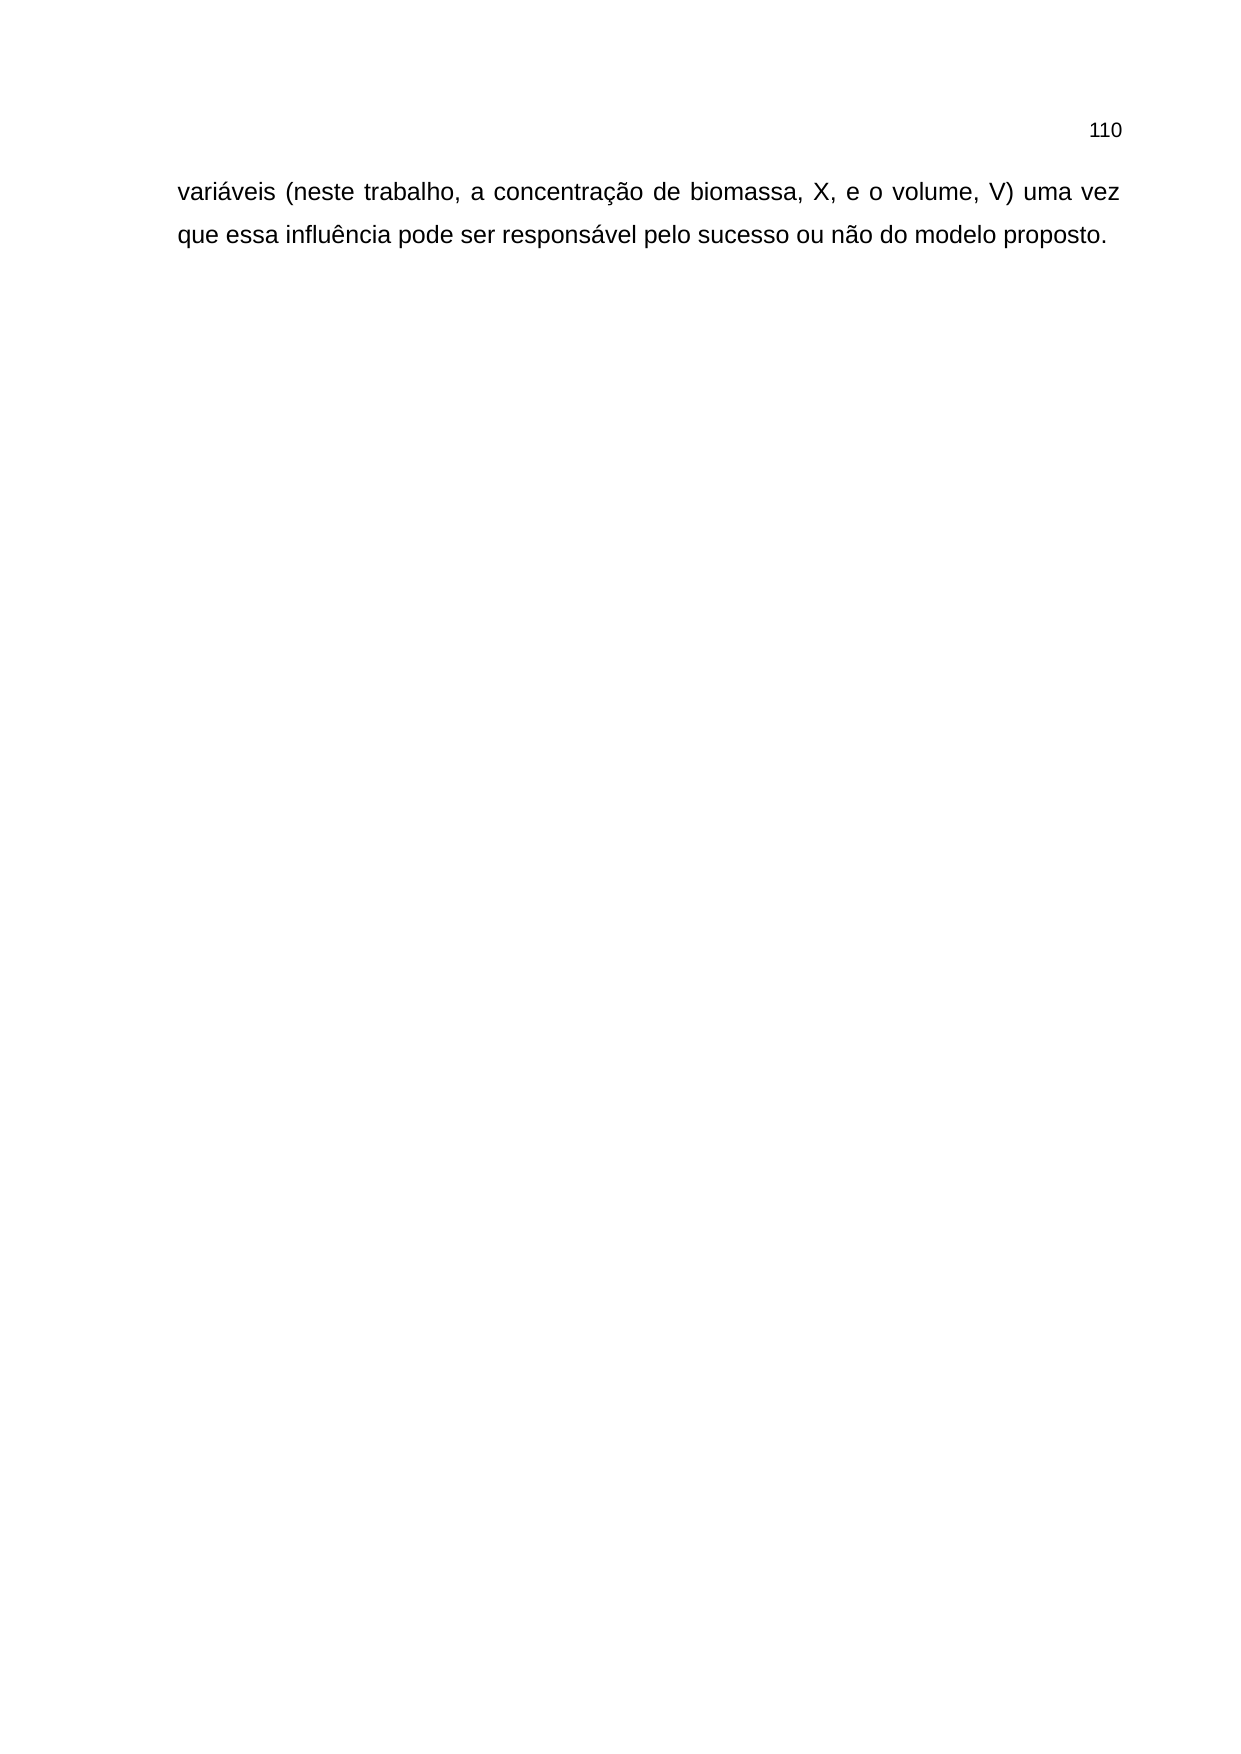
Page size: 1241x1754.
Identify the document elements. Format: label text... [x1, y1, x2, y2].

text variáveis (neste trabalho, a concentração de biomassa, X, e o volume, V) uma vez que essa influência pode ser responsável pelo sucesso ou não do modelo proposto. [177, 177, 1122, 249]
